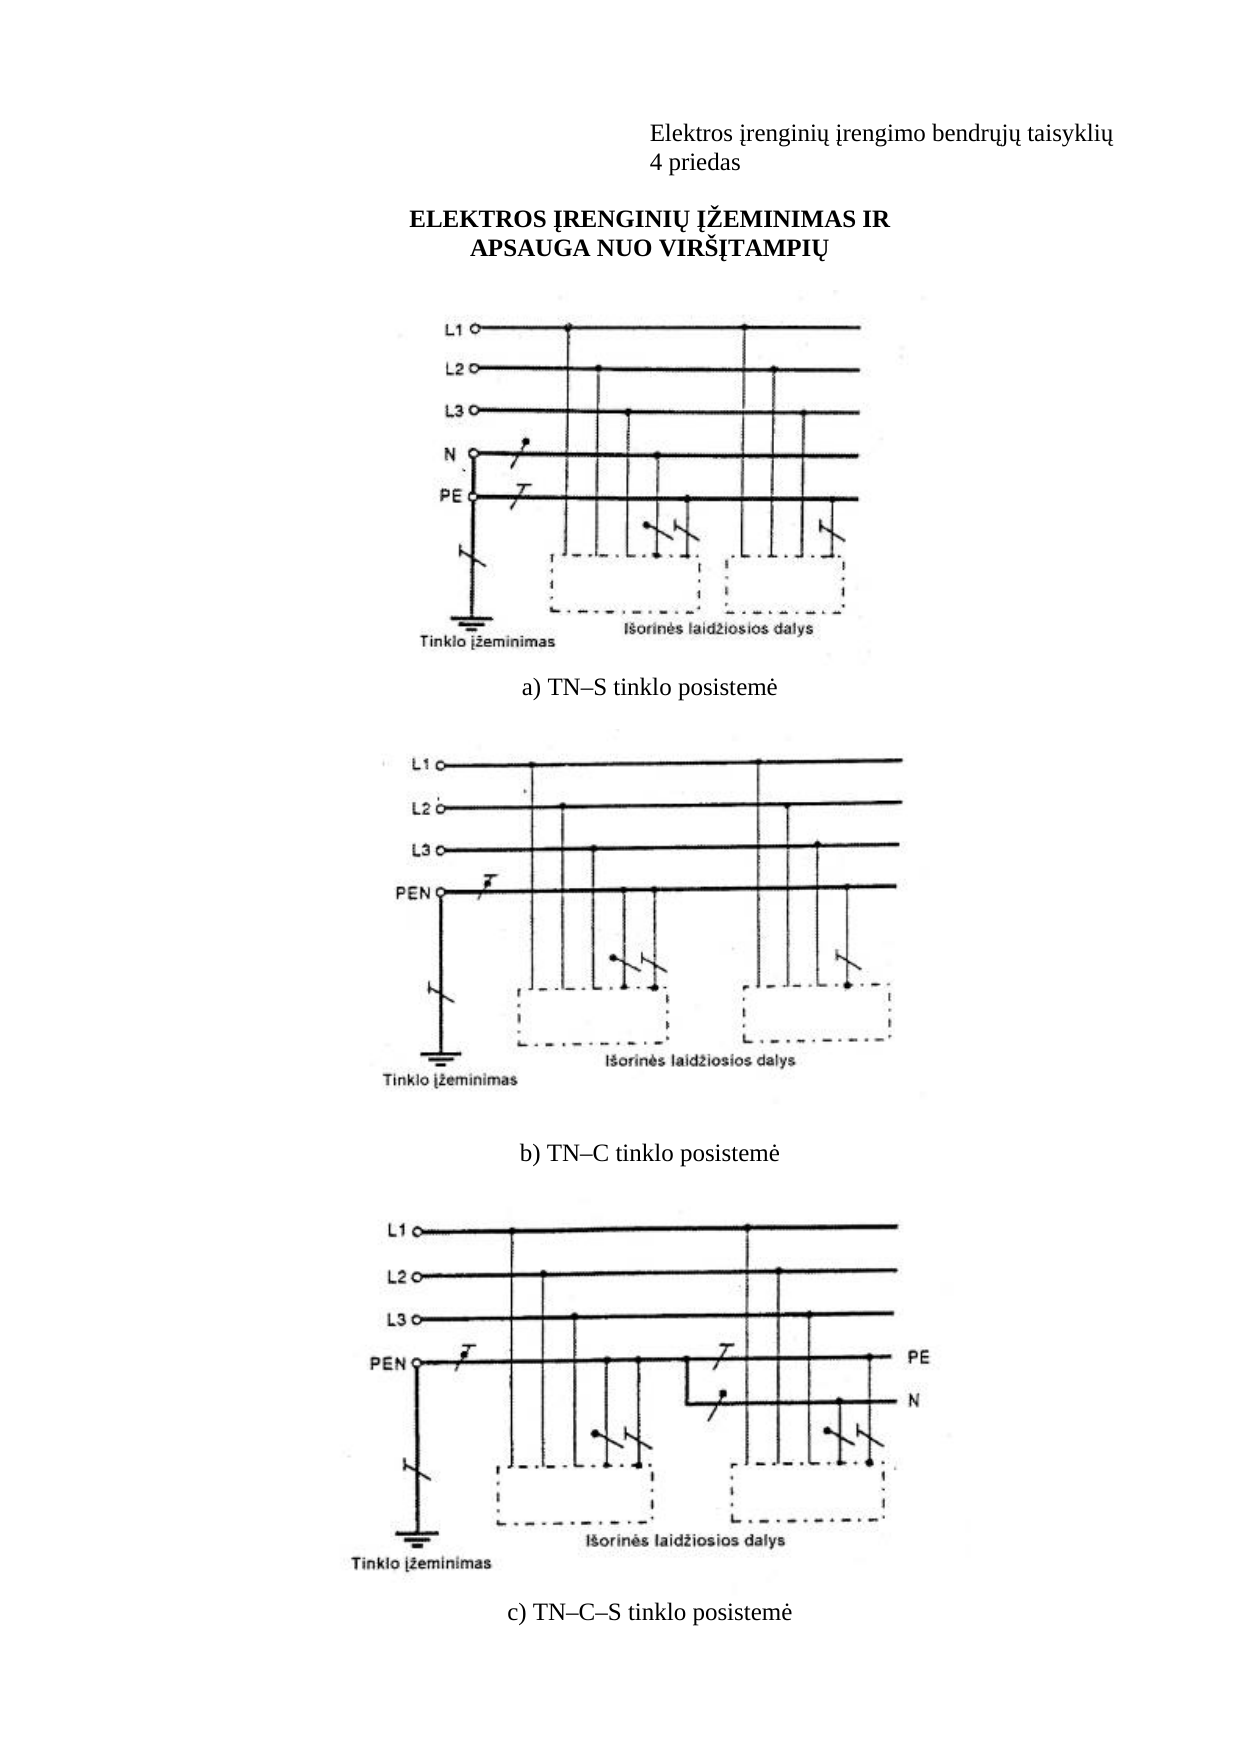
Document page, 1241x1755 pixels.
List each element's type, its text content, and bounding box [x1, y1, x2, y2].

text Elektros įrenginių įrengimo bendrųjų taisyklių [649, 118, 1122, 147]
text 4 priedas [649, 147, 1122, 176]
text ELEKTROS ĮRENGINIŲ ĮŽEMINIMAS IR [177, 204, 1122, 233]
text b) TN–C tinklo posistemė [177, 1138, 1122, 1167]
text APSAUGA NUO VIRŠĮTAMPIŲ [177, 233, 1122, 262]
text a) TN–S tinklo posistemė [177, 672, 1122, 701]
text c) TN–C–S tinklo posistemė [177, 1597, 1122, 1626]
